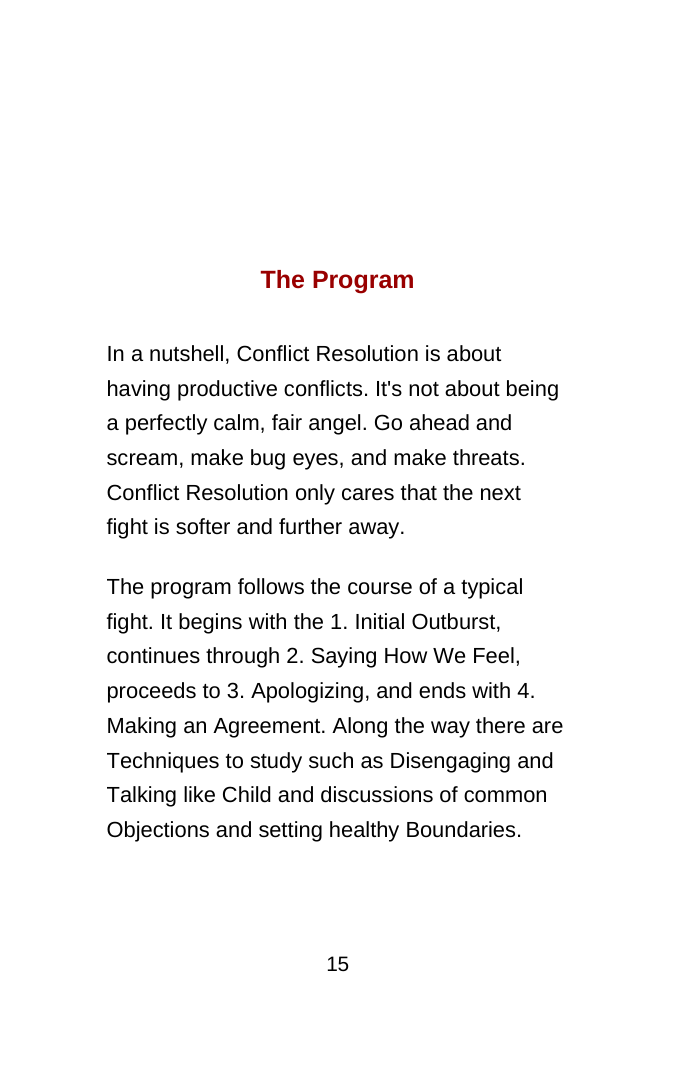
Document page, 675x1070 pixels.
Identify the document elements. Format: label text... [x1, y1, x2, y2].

text In a nutshell, Conflict Resolution is about having productive conflicts. It's not about being a perfectly calm, fair angel. Go ahead and scream, make bug eyes, and make threats. Conflict Resolution only cares that the next fight is softer and further away. [106, 341, 568, 539]
text The program follows the course of a typical fight. It begins with the 1. Initial Outburst, continues through 2. Saying How We Feel, proceeds to 3. Apologizing, and ends with 4. Making an Agreement. Along the way there are Techniques to study such as Disengaging and Talking like Child and discussions of common Objections and setting healthy Boundaries. [106, 574, 568, 842]
subtitle The Program [106, 265, 568, 293]
